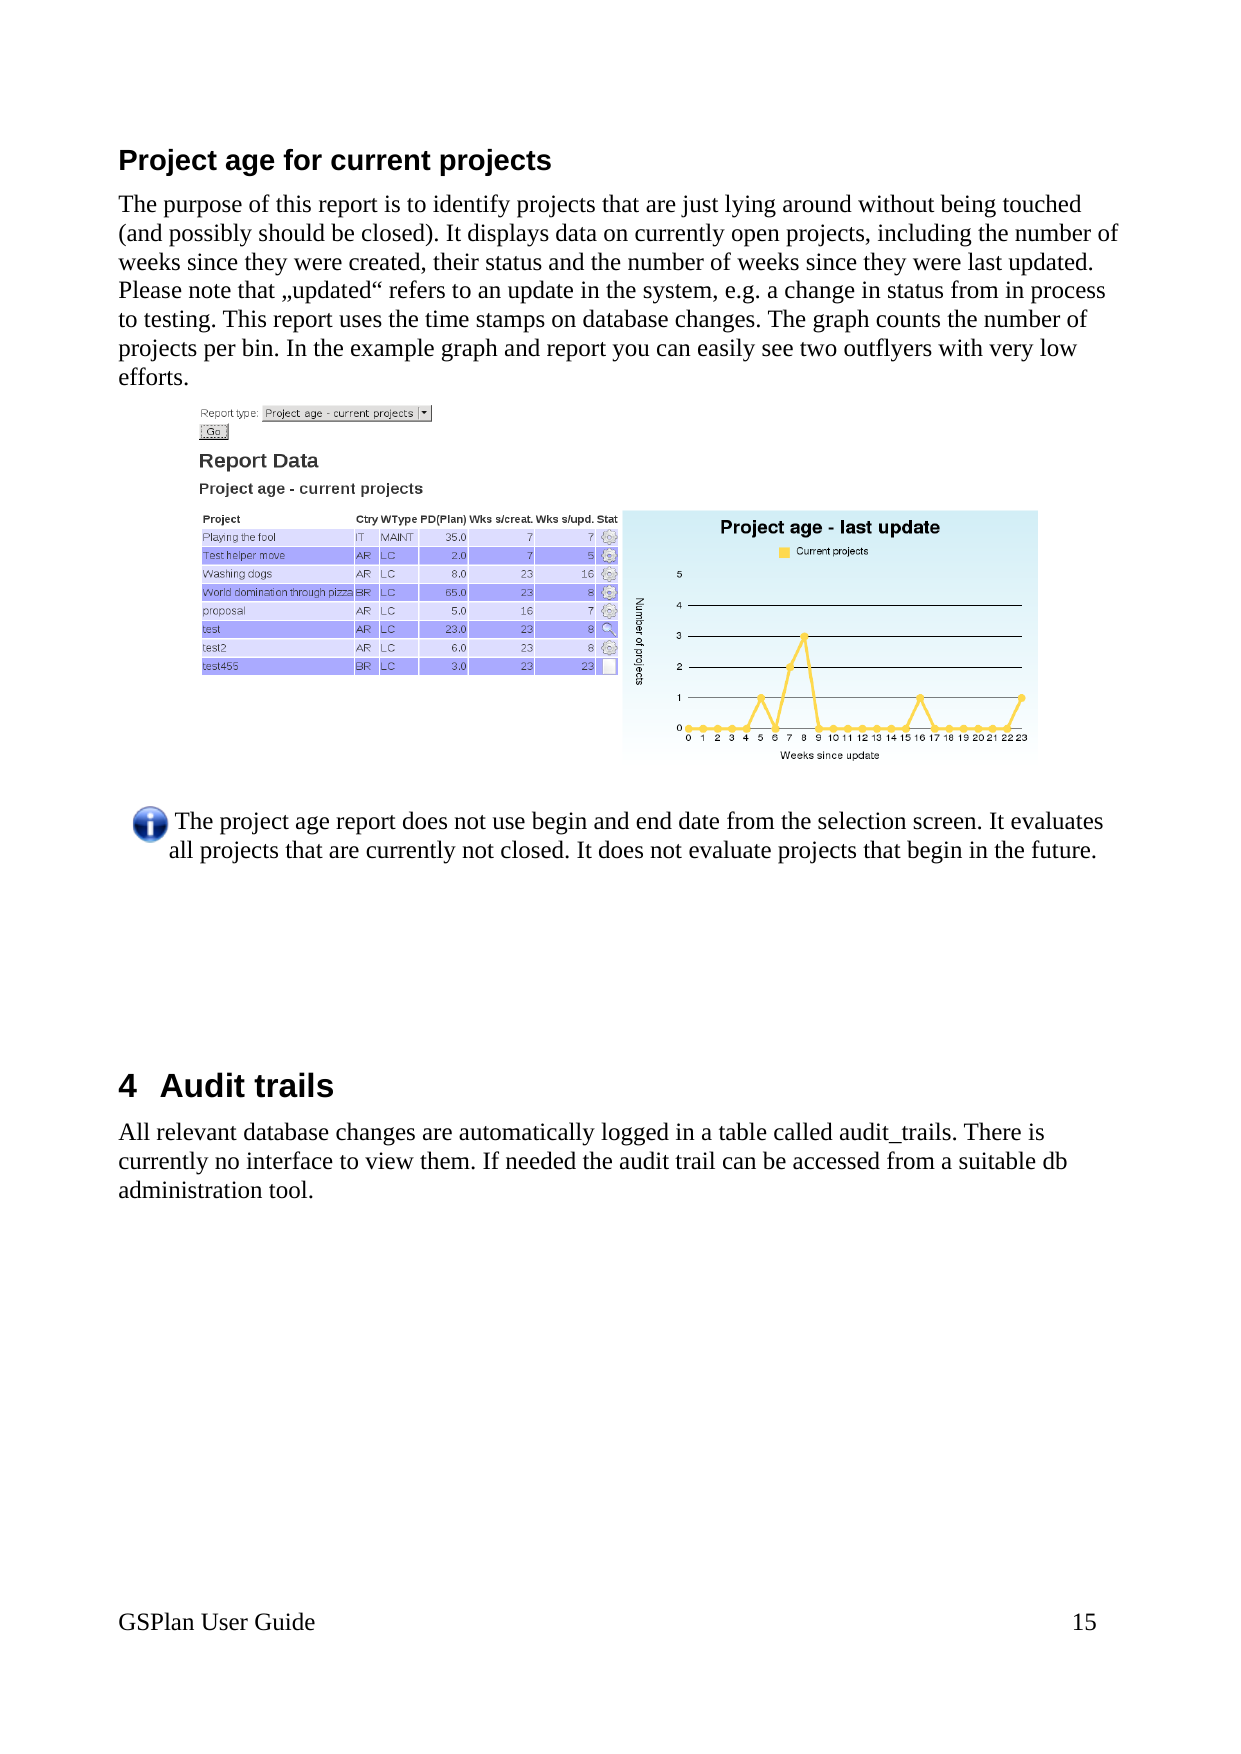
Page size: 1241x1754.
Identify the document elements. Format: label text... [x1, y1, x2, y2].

subtitle Audit trails [118, 1066, 1122, 1105]
picture [195, 402, 1045, 765]
text The purpose of this report is to identify projects that are just lying around without being touched (and possibly should be closed). It displays data on currently open projects, including the number of weeks since they were created, their status and the number of weeks since they were last updated. Please note that „updated“ refers to an update in the system, e.g. a change in status from in process to testing. This report uses the time stamps on database changes. The graph counts the number of projects per bin. In the example graph and report you can easily see two outflyers with very low efforts. [118, 189, 1122, 390]
text The project age report does not use begin and end date from the selection screen. It evaluates all projects that are currently not closed. It does not evaluate projects that begin in the future. [118, 806, 1122, 864]
text All relevant database changes are automatically logged in a table called audit_trails. There is currently no interface to view them. If needed the audit trail can be accessed from a suitable db administration tool. [118, 1117, 1122, 1203]
subtitle Project age for current projects [118, 143, 1122, 177]
picture [132, 806, 169, 843]
